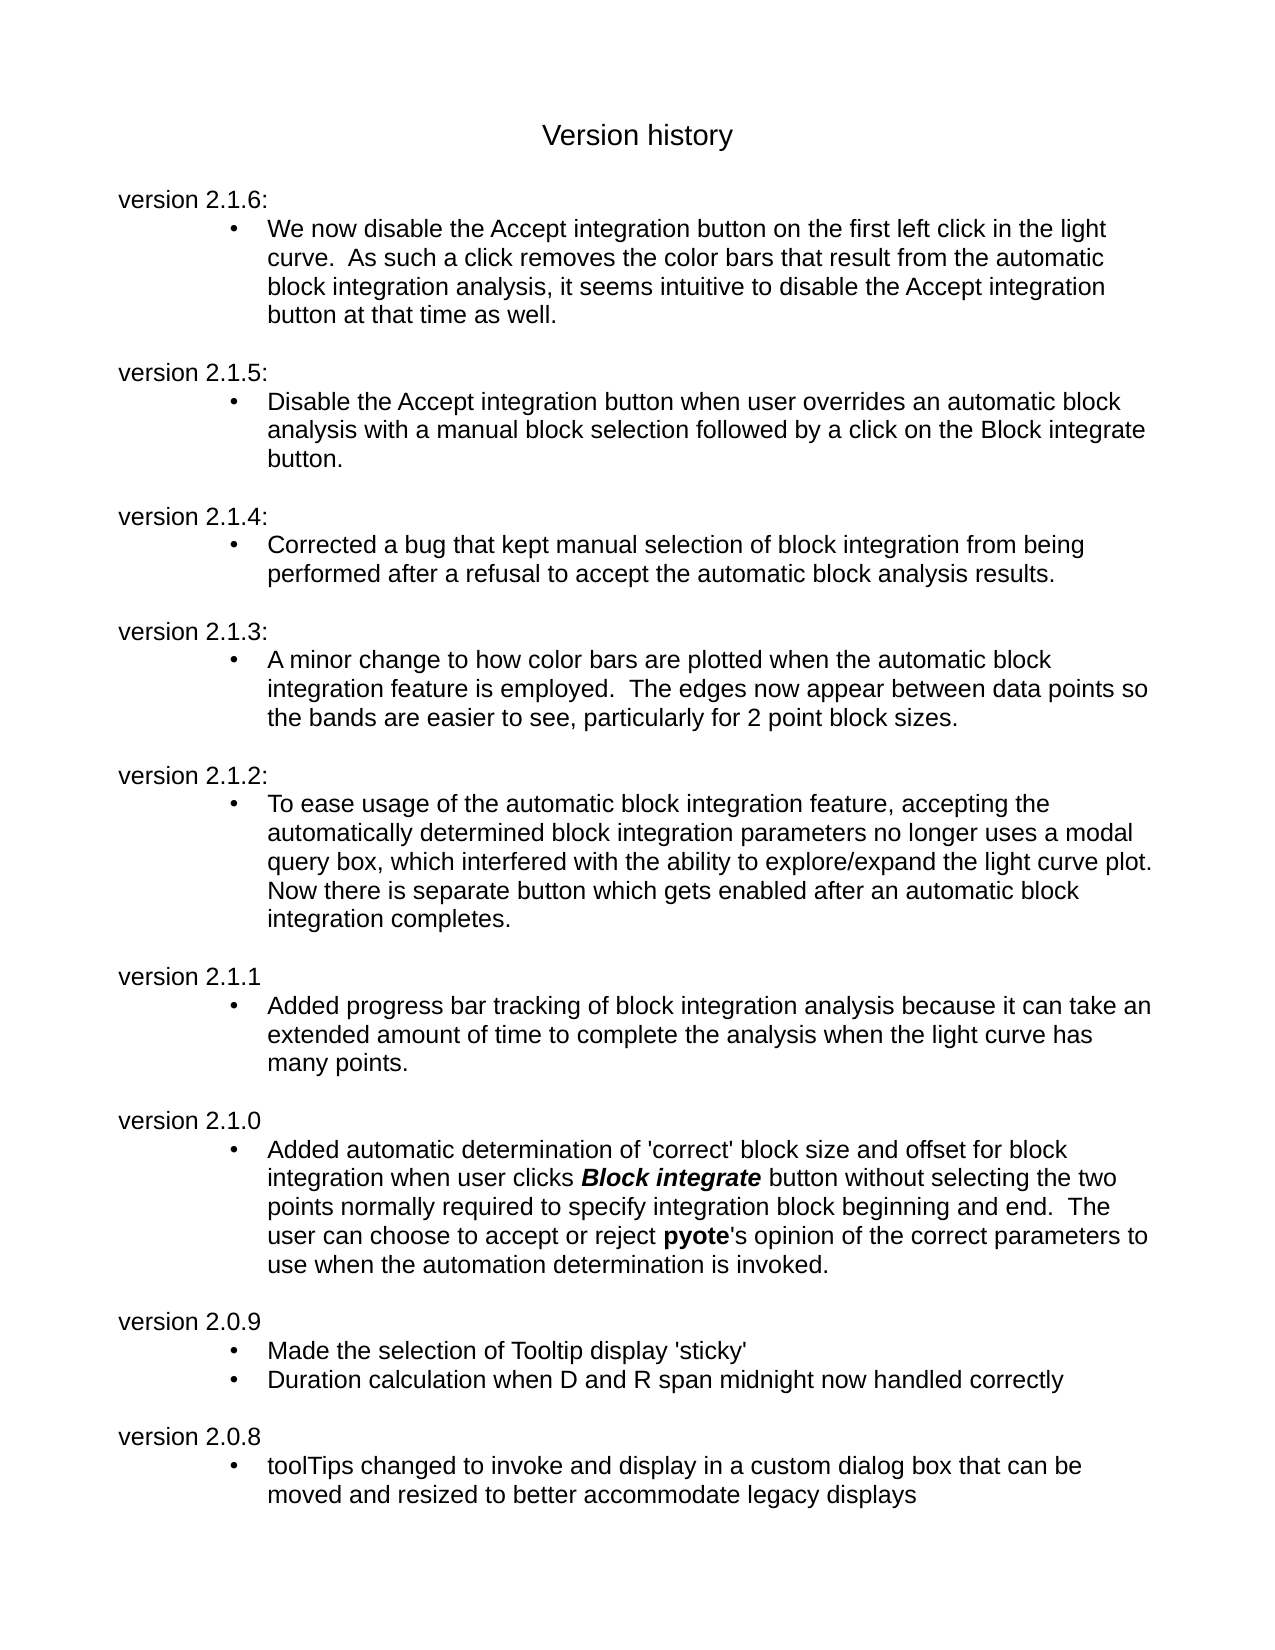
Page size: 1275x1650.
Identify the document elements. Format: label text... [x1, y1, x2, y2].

list Made the selection of Tooltip display 'sticky' [229, 1336, 1157, 1365]
text version 2.1.5: [118, 358, 1157, 387]
list Added progress bar tracking of block integration analysis because it can take an extended amount of time to complete the analysis when the light curve has many points. [229, 991, 1157, 1106]
text version 2.0.9 [118, 1307, 1157, 1336]
text version 2.1.4: [118, 502, 1157, 530]
text version 2.0.8 [118, 1422, 1157, 1451]
list Corrected a bug that kept manual selection of block integration from being performed after a refusal to accept the automatic block analysis results. [229, 530, 1157, 617]
text version 2.1.1 [118, 962, 1157, 991]
list A minor change to how color bars are plotted when the automatic block integration feature is employed. The edges now appear between data points so the bands are easier to see, particularly for 2 point block sizes. [229, 646, 1157, 732]
text Version history [118, 118, 1157, 152]
text version 2.1.3: [118, 617, 1157, 646]
text version 2.1.2: [118, 761, 1157, 789]
list We now disable the Accept integration button on the first left click in the light curve. As such a click removes the color bars that result from the automatic block integration analysis, it seems intuitive to disable the Accept integration button at that time as well. [229, 214, 1157, 358]
list Disable the Accept integration button when user overrides an automatic block analysis with a manual block selection followed by a click on the Block integrate button. [229, 387, 1157, 502]
list Duration calculation when D and R span midnight now handled correctly [229, 1365, 1157, 1394]
list toolTips changed to invoke and display in a custom dialog box that can be moved and resized to better accommodate legacy displays [229, 1451, 1157, 1509]
list Added automatic determination of 'correct' block size and offset for block integration when user clicks Block integrate button without selecting the two points normally required to specify integration block beginning and end. The user can choose to accept or reject pyote's opinion of the correct parameters to use when the automation determination is invoked. [229, 1134, 1157, 1307]
list To ease usage of the automatic block integration feature, accepting the automatically determined block integration parameters no longer uses a modal query box, which interfered with the ability to explore/expand the light curve plot. Now there is separate button which gets enabled after an automatic block integration completes. [229, 789, 1157, 933]
text version 2.1.0 [118, 1106, 1157, 1134]
text version 2.1.6: [118, 185, 1157, 214]
